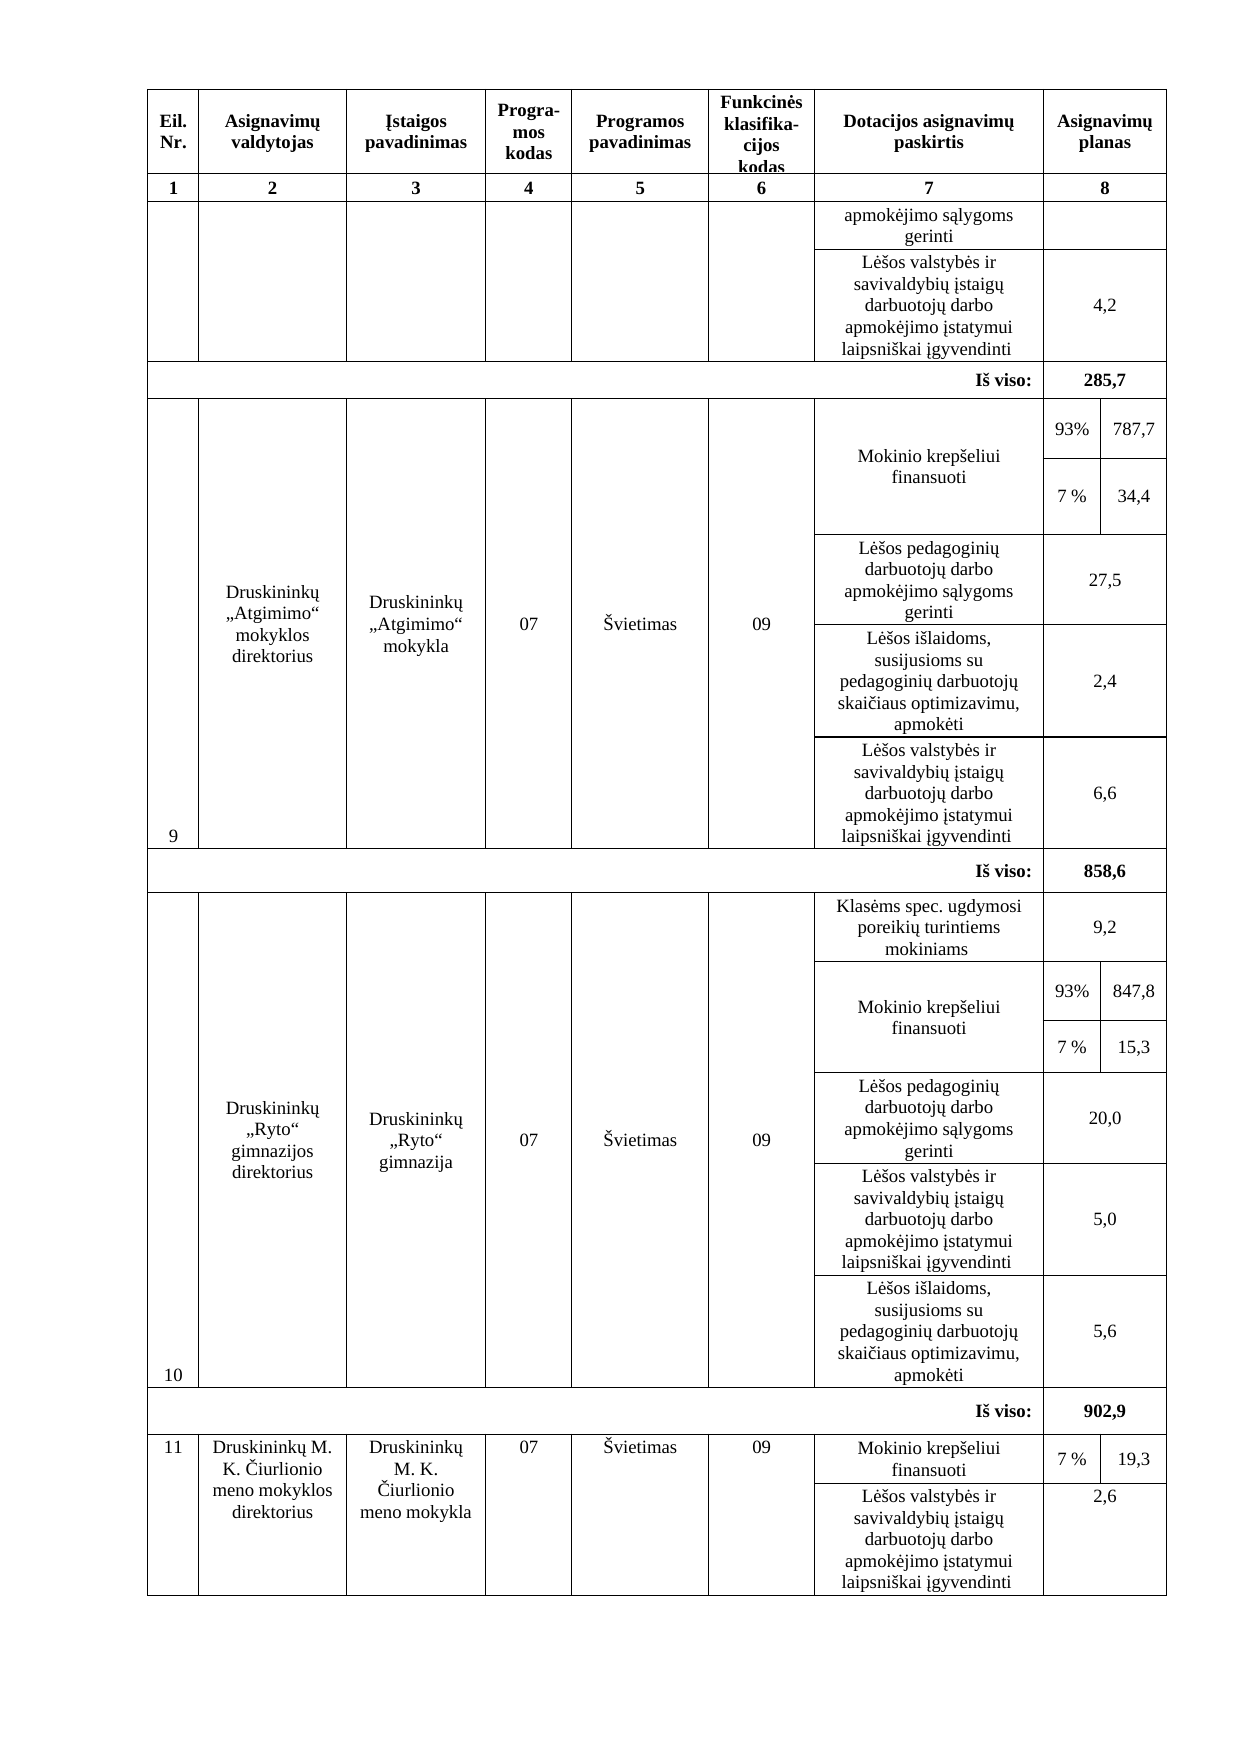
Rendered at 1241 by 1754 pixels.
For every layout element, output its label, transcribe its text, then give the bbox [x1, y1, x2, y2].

table_cell 15,3 [1101, 1021, 1166, 1072]
table_cell 93% [1044, 399, 1100, 457]
table_cell Švietimas [572, 399, 708, 848]
table_cell 7 % [1044, 1021, 1100, 1072]
table_cell Druskininkų „Atgimimo“ mokyklos direktorius [199, 399, 346, 848]
table_header Įstaigos pavadinimas [347, 90, 485, 173]
table_header Programos pavadinimas [572, 90, 708, 173]
table_cell Klasėms spec. ugdymosi poreikių turintiems mokiniams [815, 893, 1043, 961]
table_cell 902,9 [1044, 1388, 1166, 1433]
table_cell 20,0 [1044, 1073, 1166, 1163]
table_cell 8 [1044, 174, 1166, 201]
table_cell 9 [148, 399, 198, 848]
table_cell 11 [148, 1435, 198, 1594]
table_cell Iš viso: [148, 1388, 1043, 1433]
table_cell 09 [709, 399, 814, 848]
table_cell 847,8 [1101, 962, 1166, 1020]
table_cell [709, 202, 814, 361]
table_cell 10 [148, 893, 198, 1387]
table_header Asignavimų valdytojas [199, 90, 346, 173]
table_cell 787,7 [1101, 399, 1166, 457]
table_cell Švietimas [572, 1435, 708, 1594]
table_cell 34,4 [1101, 459, 1166, 534]
table_cell Mokinio krepšeliui finansuoti [815, 399, 1043, 534]
table_cell 09 [709, 893, 814, 1387]
table_cell 5,0 [1044, 1164, 1166, 1274]
table_cell 93% [1044, 962, 1100, 1020]
table_cell Lėšos išlaidoms, susijusioms su pedagoginių darbuotojų skaičiaus optimizavimu, apmokėti [815, 1276, 1043, 1387]
table_cell 09 [709, 1435, 814, 1594]
table_cell 1 [148, 174, 198, 201]
table_cell [347, 202, 485, 361]
table_cell 7 [815, 174, 1043, 201]
table_cell 5 [572, 174, 708, 201]
table_cell Druskininkų „Ryto“ gimnazija [347, 893, 485, 1387]
table_cell 9,2 [1044, 893, 1166, 961]
table_cell 27,5 [1044, 535, 1166, 624]
table_cell [148, 202, 198, 361]
table_cell Lėšos išlaidoms, susijusioms su pedagoginių darbuotojų skaičiaus optimizavimu, apmokėti [815, 625, 1043, 736]
table_header Asignavimų planas [1044, 90, 1166, 173]
table_cell Mokinio krepšeliui finansuoti [815, 962, 1043, 1072]
table_cell 07 [486, 1435, 571, 1594]
table_cell 2 [199, 174, 346, 201]
table_cell 3 [347, 174, 485, 201]
table_cell 5,6 [1044, 1276, 1166, 1387]
table_cell 7 % [1044, 1435, 1100, 1483]
table_cell Mokinio krepšeliui finansuoti [815, 1435, 1043, 1483]
table_cell 858,6 [1044, 849, 1166, 892]
table_cell Druskininkų M. K. Čiurlionio meno mokykla [347, 1435, 485, 1594]
table_cell 4,2 [1044, 250, 1166, 361]
table_cell Lėšos pedagoginių darbuotojų darbo apmokėjimo sąlygoms gerinti [815, 1073, 1043, 1163]
table_header Funkcinės klasifika-cijos kodas [709, 90, 814, 173]
table_header Eil. Nr. [148, 90, 198, 173]
table_cell 6,6 [1044, 738, 1166, 848]
table_cell Druskininkų „Atgimimo“ mokykla [347, 399, 485, 848]
table_cell 7 % [1044, 459, 1100, 534]
table_cell Druskininkų „Ryto“ gimnazijos direktorius [199, 893, 346, 1387]
table_cell Lėšos valstybės ir savivaldybių įstaigų darbuotojų darbo apmokėjimo įstatymui laipsniškai įgyvendinti [815, 738, 1043, 848]
table_cell 6 [709, 174, 814, 201]
table_cell Iš viso: [148, 362, 1043, 398]
table_cell 285,7 [1044, 362, 1166, 398]
table_cell Iš viso: [148, 849, 1043, 892]
table_cell 2,6 [1044, 1484, 1166, 1594]
table_cell Švietimas [572, 893, 708, 1387]
table_cell Lėšos valstybės ir savivaldybių įstaigų darbuotojų darbo apmokėjimo įstatymui laipsniškai įgyvendinti [815, 1484, 1043, 1594]
table_cell [572, 202, 708, 361]
table_cell 07 [486, 893, 571, 1387]
table_cell apmokėjimo sąlygoms gerinti [815, 202, 1043, 248]
table_cell 4 [486, 174, 571, 201]
table_cell Lėšos pedagoginių darbuotojų darbo apmokėjimo sąlygoms gerinti [815, 535, 1043, 624]
table_header Dotacijos asignavimų paskirtis [815, 90, 1043, 173]
table_cell 2,4 [1044, 625, 1166, 736]
table_cell [1044, 202, 1166, 248]
table_cell [199, 202, 346, 361]
table_header Progra-mos kodas [486, 90, 571, 173]
table_cell 19,3 [1101, 1435, 1166, 1483]
table_cell Druskininkų M. K. Čiurlionio meno mokyklos direktorius [199, 1435, 346, 1594]
table_cell Lėšos valstybės ir savivaldybių įstaigų darbuotojų darbo apmokėjimo įstatymui laipsniškai įgyvendinti [815, 1164, 1043, 1274]
table_cell 07 [486, 399, 571, 848]
table_cell Lėšos valstybės ir savivaldybių įstaigų darbuotojų darbo apmokėjimo įstatymui laipsniškai įgyvendinti [815, 250, 1043, 361]
table_cell [486, 202, 571, 361]
